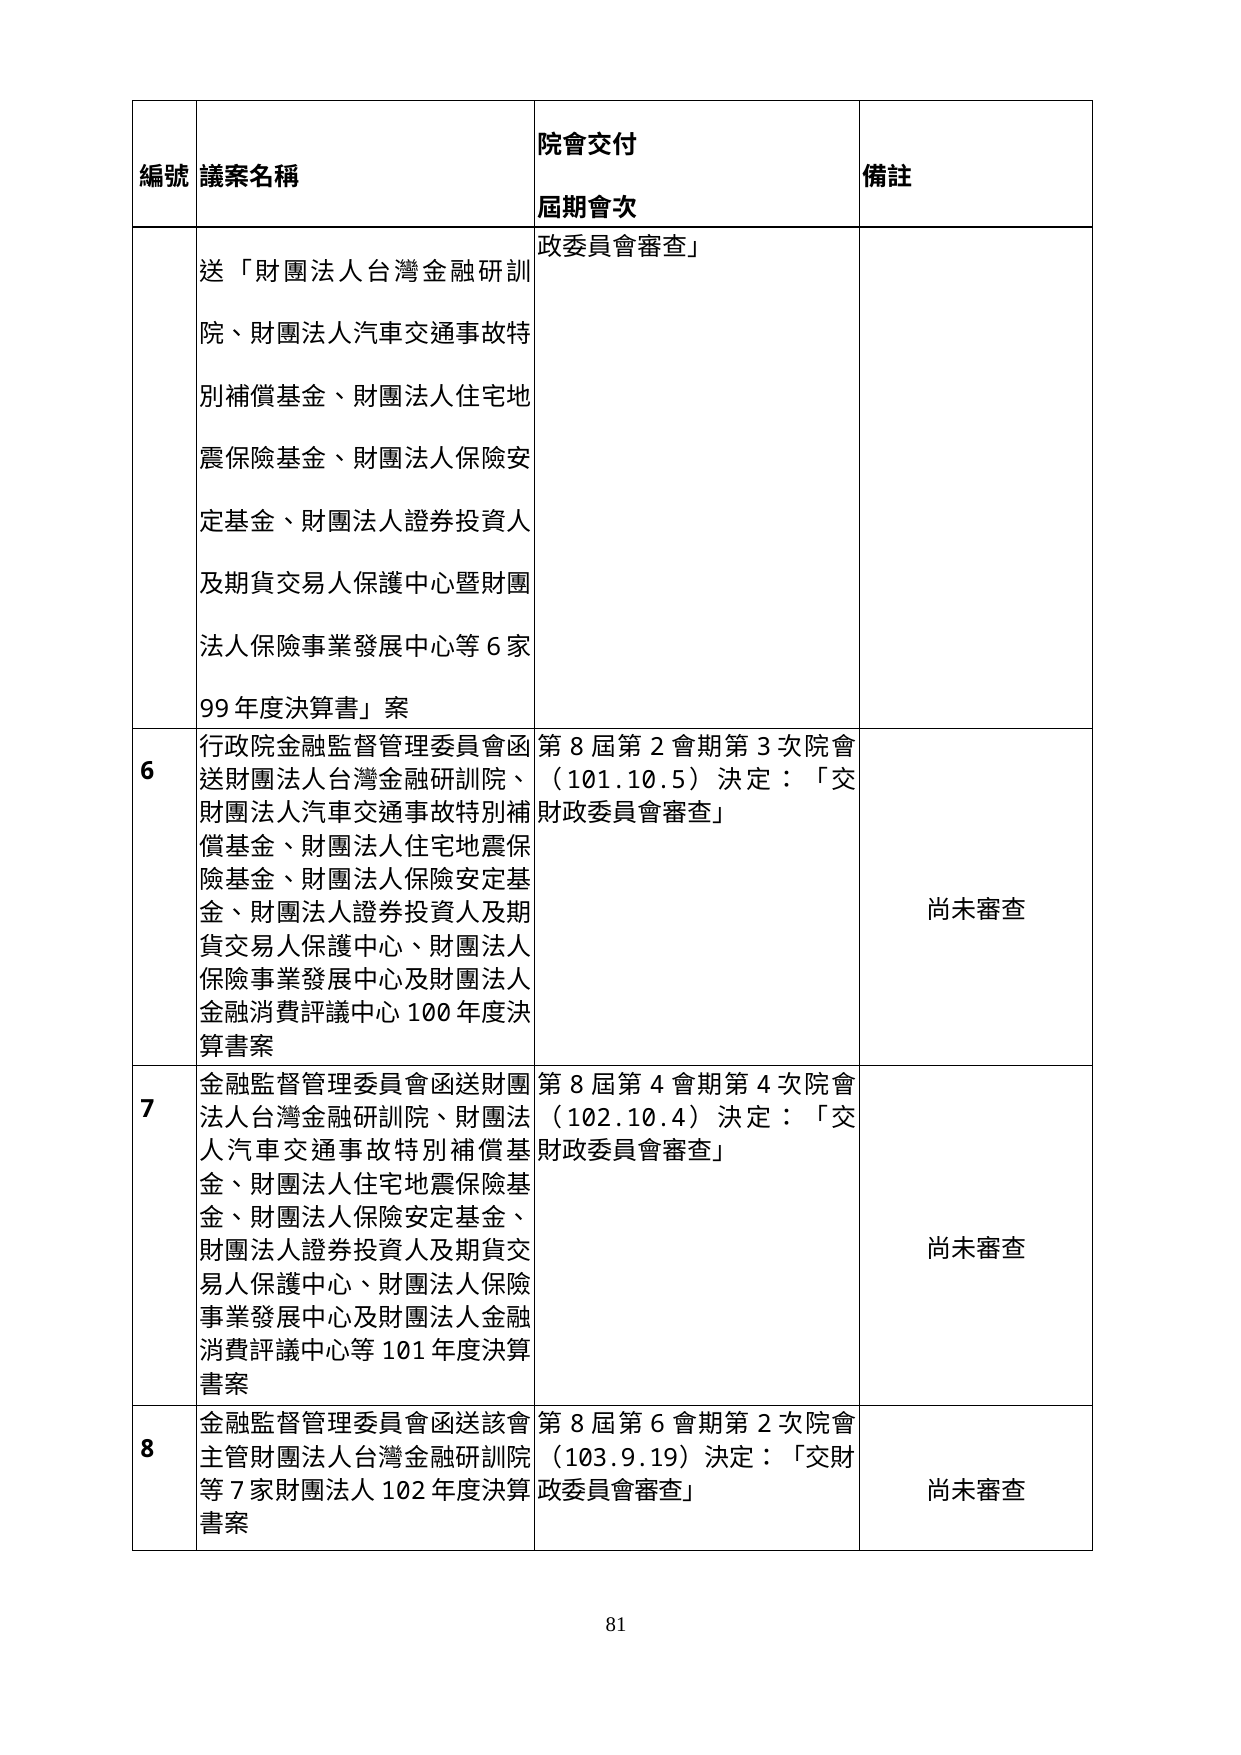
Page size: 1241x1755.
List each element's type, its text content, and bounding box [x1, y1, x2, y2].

table_cell [860, 228, 1092, 727]
table_cell [133, 729, 196, 1065]
table_cell 尚未審查 [860, 729, 1092, 1065]
table_cell [133, 1406, 196, 1550]
table_header 議案名稱 [197, 101, 534, 226]
table_cell 行政院金融監督管理委員會函送財團法人台灣金融研訓院、財團法人汽車交通事故特別補償基金、財團法人住宅地震保險基金、財團法人保險安定基金、財團法人證券投資人及期貨交易人保護中心、財團法人保險事業發展中心及財團法人金融消費評議中心100年度決算書案 [197, 729, 534, 1065]
table_cell 政委員會審查」 [535, 228, 859, 727]
table_cell 尚未審查 [860, 1066, 1092, 1405]
table_cell 金融監督管理委員會函送財團法人台灣金融研訓院、財團法人汽車交通事故特別補償基金、財團法人住宅地震保險基金、財團法人保險安定基金、財團法人證券投資人及期貨交易人保護中心、財團法人保險事業發展中心及財團法人金融消費評議中心等101年度決算書案 [197, 1066, 534, 1405]
table_header 院會交付 屆期會次 [535, 101, 859, 226]
table_cell [133, 228, 196, 727]
table_cell 第8屆第2會期第3次院會（101.10.5）決定：「交財政委員會審查」 [535, 729, 859, 1065]
table_cell 第8屆第4會期第4次院會（102.10.4）決定：「交財政委員會審查」 [535, 1066, 859, 1405]
table_cell 送「財團法人台灣金融研訓院、財團法人汽車交通事故特別補償基金、財團法人住宅地震保險基金、財團法人保險安定基金、財團法人證券投資人及期貨交易人保護中心暨財團法人保險事業發展中心等6家99年度決算書」案 [197, 228, 534, 727]
table_cell 金融監督管理委員會函送該會主管財團法人台灣金融研訓院等7家財團法人102年度決算書案 [197, 1406, 534, 1550]
table_cell 尚未審查 [860, 1406, 1092, 1550]
table_cell [133, 1066, 196, 1405]
table_header 備註 [860, 101, 1092, 226]
table_cell 第8屆第6會期第2次院會（103.9.19）決定：「交財政委員會審查」 [535, 1406, 859, 1550]
table_header 編號 [133, 101, 196, 226]
